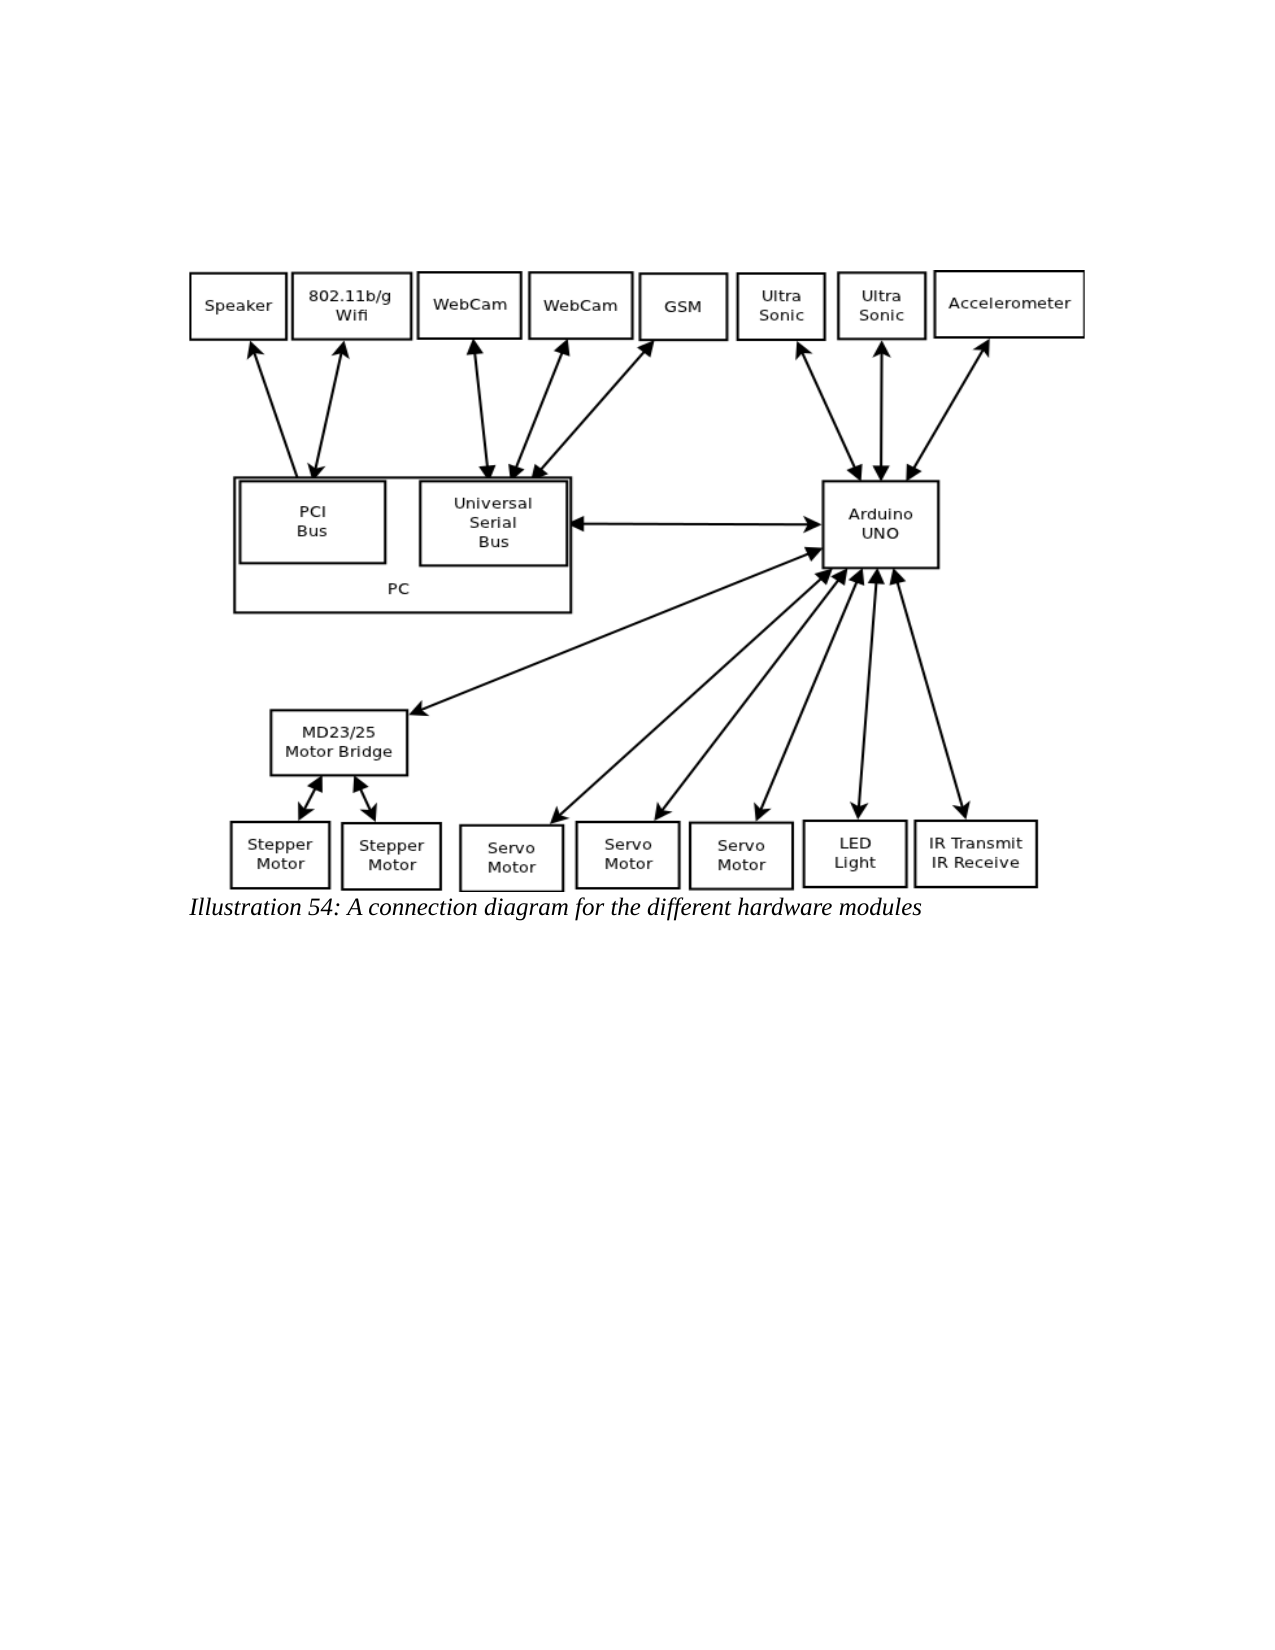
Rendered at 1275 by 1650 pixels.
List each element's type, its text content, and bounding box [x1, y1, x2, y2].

picture [189, 270, 1085, 892]
text Illustration 54: A connection diagram for the different hardware modules [189, 892, 1084, 921]
